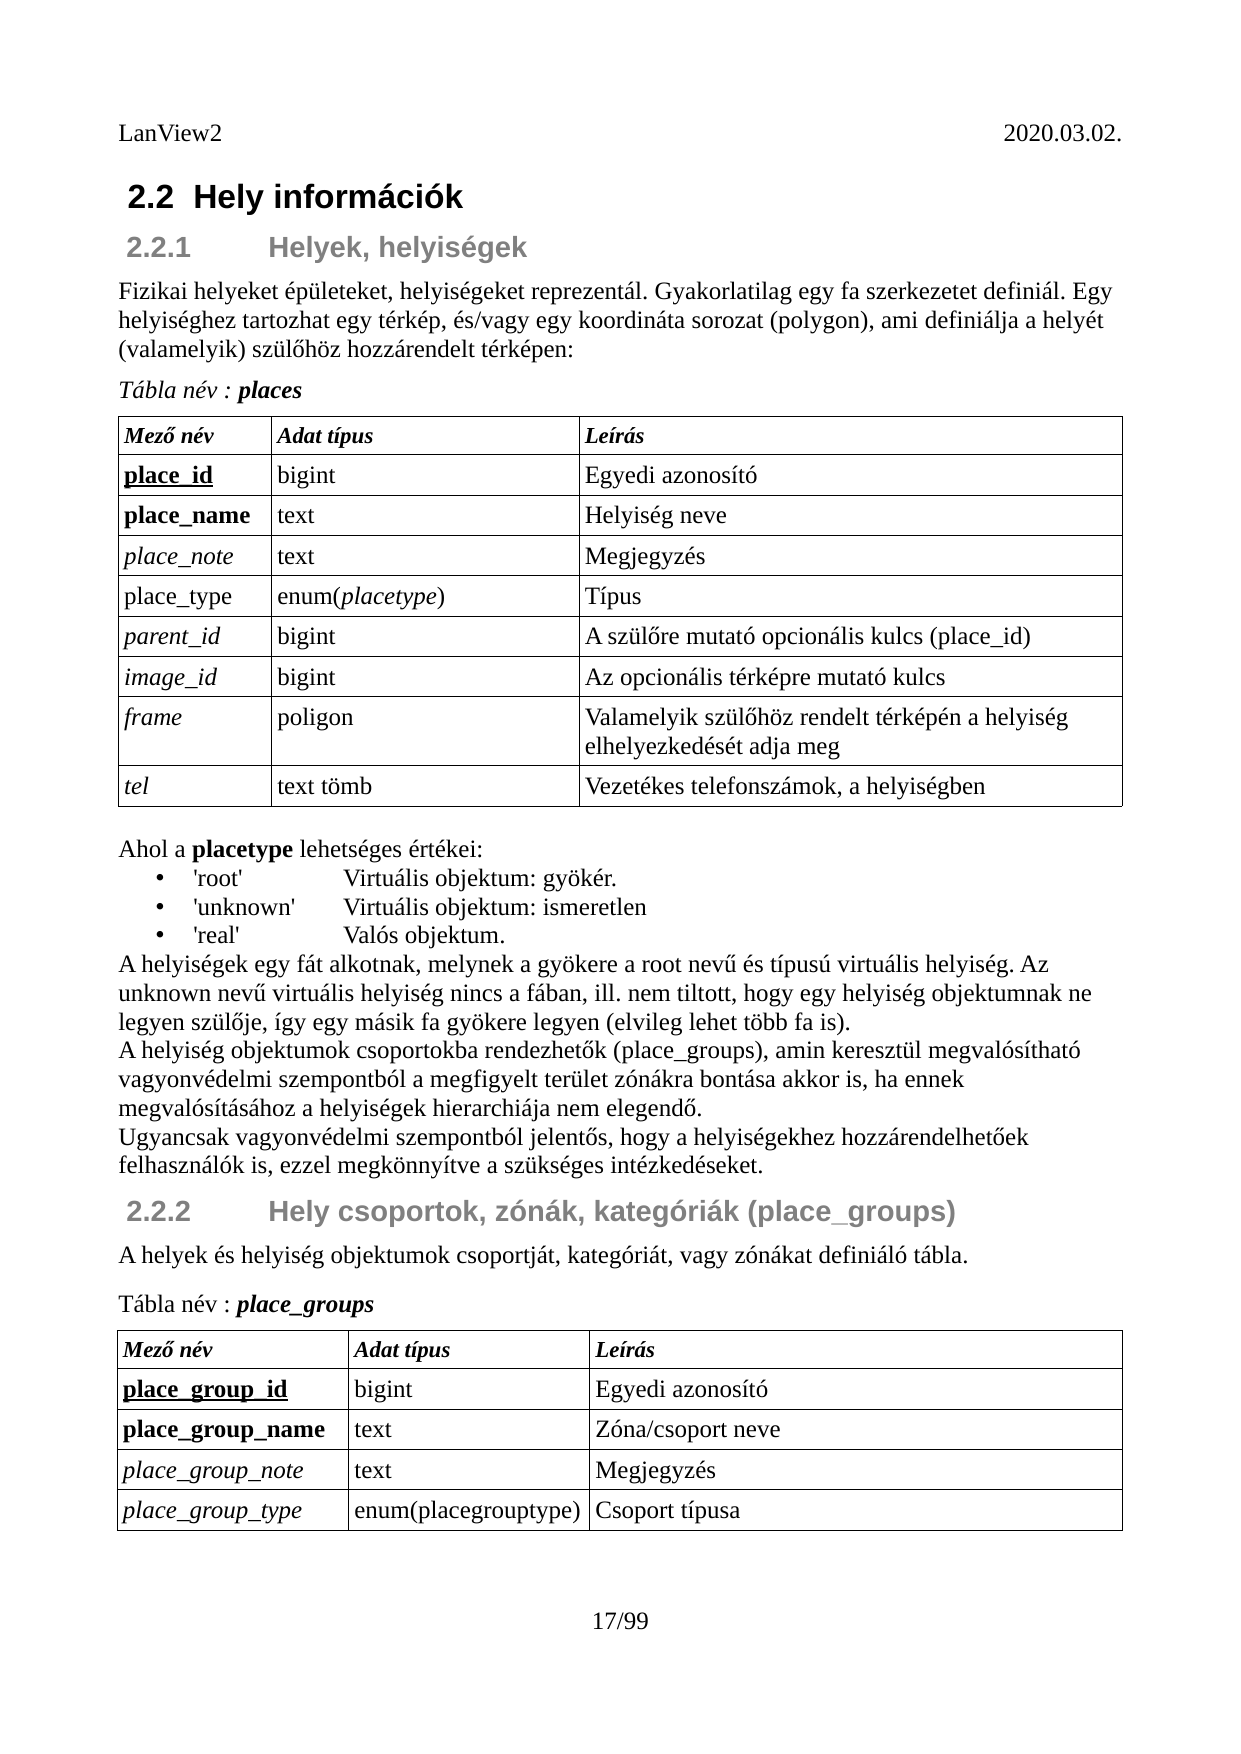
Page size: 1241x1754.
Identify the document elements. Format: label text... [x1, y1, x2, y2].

table_cell Egyedi azonosító [590, 1369, 1122, 1408]
table_cell text [349, 1450, 589, 1489]
table_cell Csoport típusa [590, 1490, 1122, 1529]
table_header Adat típus [349, 1331, 589, 1368]
table_header Leírás [580, 417, 1122, 454]
table_header Mező név [118, 1331, 348, 1368]
table_cell Típus [580, 576, 1122, 616]
subtitle Helyek, helyiségek [118, 230, 1122, 264]
text Ugyancsak vagyonvédelmi szempontból jelentős, hogy a helyiségekhez hozzárendelhetőek felhasználók is, ezzel megkönnyítve a szükséges intézkedéseket. [118, 1122, 1122, 1179]
table_cell place_type [119, 576, 271, 616]
table_cell Helyiség neve [580, 496, 1122, 535]
table_cell text [349, 1410, 589, 1449]
list 'unknown' Virtuális objektum: ismeretlen [156, 892, 1122, 921]
subtitle Hely csoportok, zónák, kategóriák (place_groups) [118, 1194, 1122, 1227]
table_cell Zóna/csoport neve [590, 1410, 1122, 1449]
subtitle Hely információk [118, 177, 1122, 216]
table_cell bigint [349, 1369, 589, 1408]
table_cell text tömb [272, 766, 579, 806]
table_cell text [272, 536, 579, 575]
table_cell frame [119, 697, 271, 765]
table_cell place_group_type [118, 1490, 348, 1529]
table_cell A szülőre mutató opcionális kulcs (place_id) [580, 617, 1122, 656]
table_cell place_id [119, 455, 271, 494]
text Tábla név : place_groups [118, 1289, 1122, 1318]
table_cell bigint [272, 657, 579, 696]
table_cell enum(placetype) [272, 576, 579, 616]
table_cell Vezetékes telefonszámok, a helyiségben [580, 766, 1122, 806]
table_cell place_note [119, 536, 271, 575]
table_cell place_group_id [118, 1369, 348, 1408]
table_cell bigint [272, 455, 579, 494]
text A helyek és helyiség objektumok csoportját, kategóriát, vagy zónákat definiáló tábla. [118, 1240, 1122, 1269]
table_cell Megjegyzés [590, 1450, 1122, 1489]
text Tábla név : places [118, 375, 1122, 404]
table_cell poligon [272, 697, 579, 765]
table_header Adat típus [272, 417, 579, 454]
table_cell place_group_name [118, 1410, 348, 1449]
text A helyiség objektumok csoportokba rendezhetők (place_groups), amin keresztül megvalósítható vagyonvédelmi szempontból a megfigyelt terület zónákra bontása akkor is, ha ennek megvalósításához a helyiségek hierarchiája nem elegendő. [118, 1036, 1122, 1122]
table_cell bigint [272, 617, 579, 656]
text Fizikai helyeket épületeket, helyiségeket reprezentál. Gyakorlatilag egy fa szerkezetet definiál. Egy helyiséghez tartozhat egy térkép, és/vagy egy koordináta sorozat (polygon), ami definiálja a helyét (valamelyik) szülőhöz hozzárendelt térképen: [118, 276, 1122, 363]
table_header Leírás [590, 1331, 1122, 1368]
table_cell place_name [119, 496, 271, 535]
table_cell Egyedi azonosító [580, 455, 1122, 494]
table_cell place_group_note [118, 1450, 348, 1489]
table_cell text [272, 496, 579, 535]
table_cell Valamelyik szülőhöz rendelt térképén a helyiség elhelyezkedését adja meg [580, 697, 1122, 765]
text A helyiségek egy fát alkotnak, melynek a gyökere a root nevű és típusú virtuális helyiség. Az unknown nevű virtuális helyiség nincs a fában, ill. nem tiltott, hogy egy helyiség objektumnak ne legyen szülője, így egy másik fa gyökere legyen (elvileg lehet több fa is). [118, 949, 1122, 1036]
table_cell parent_id [119, 617, 271, 656]
table_cell Megjegyzés [580, 536, 1122, 575]
table_cell image_id [119, 657, 271, 696]
table_header Mező név [119, 417, 271, 454]
text Ahol a placetype lehetséges értékei: [118, 834, 1122, 863]
table_cell Az opcionális térképre mutató kulcs [580, 657, 1122, 696]
table_cell enum(placegrouptype) [349, 1490, 589, 1529]
list 'real' Valós objektum. [156, 921, 1122, 949]
list 'root' Virtuális objektum: gyökér. [156, 863, 1122, 892]
table_cell tel [119, 766, 271, 806]
